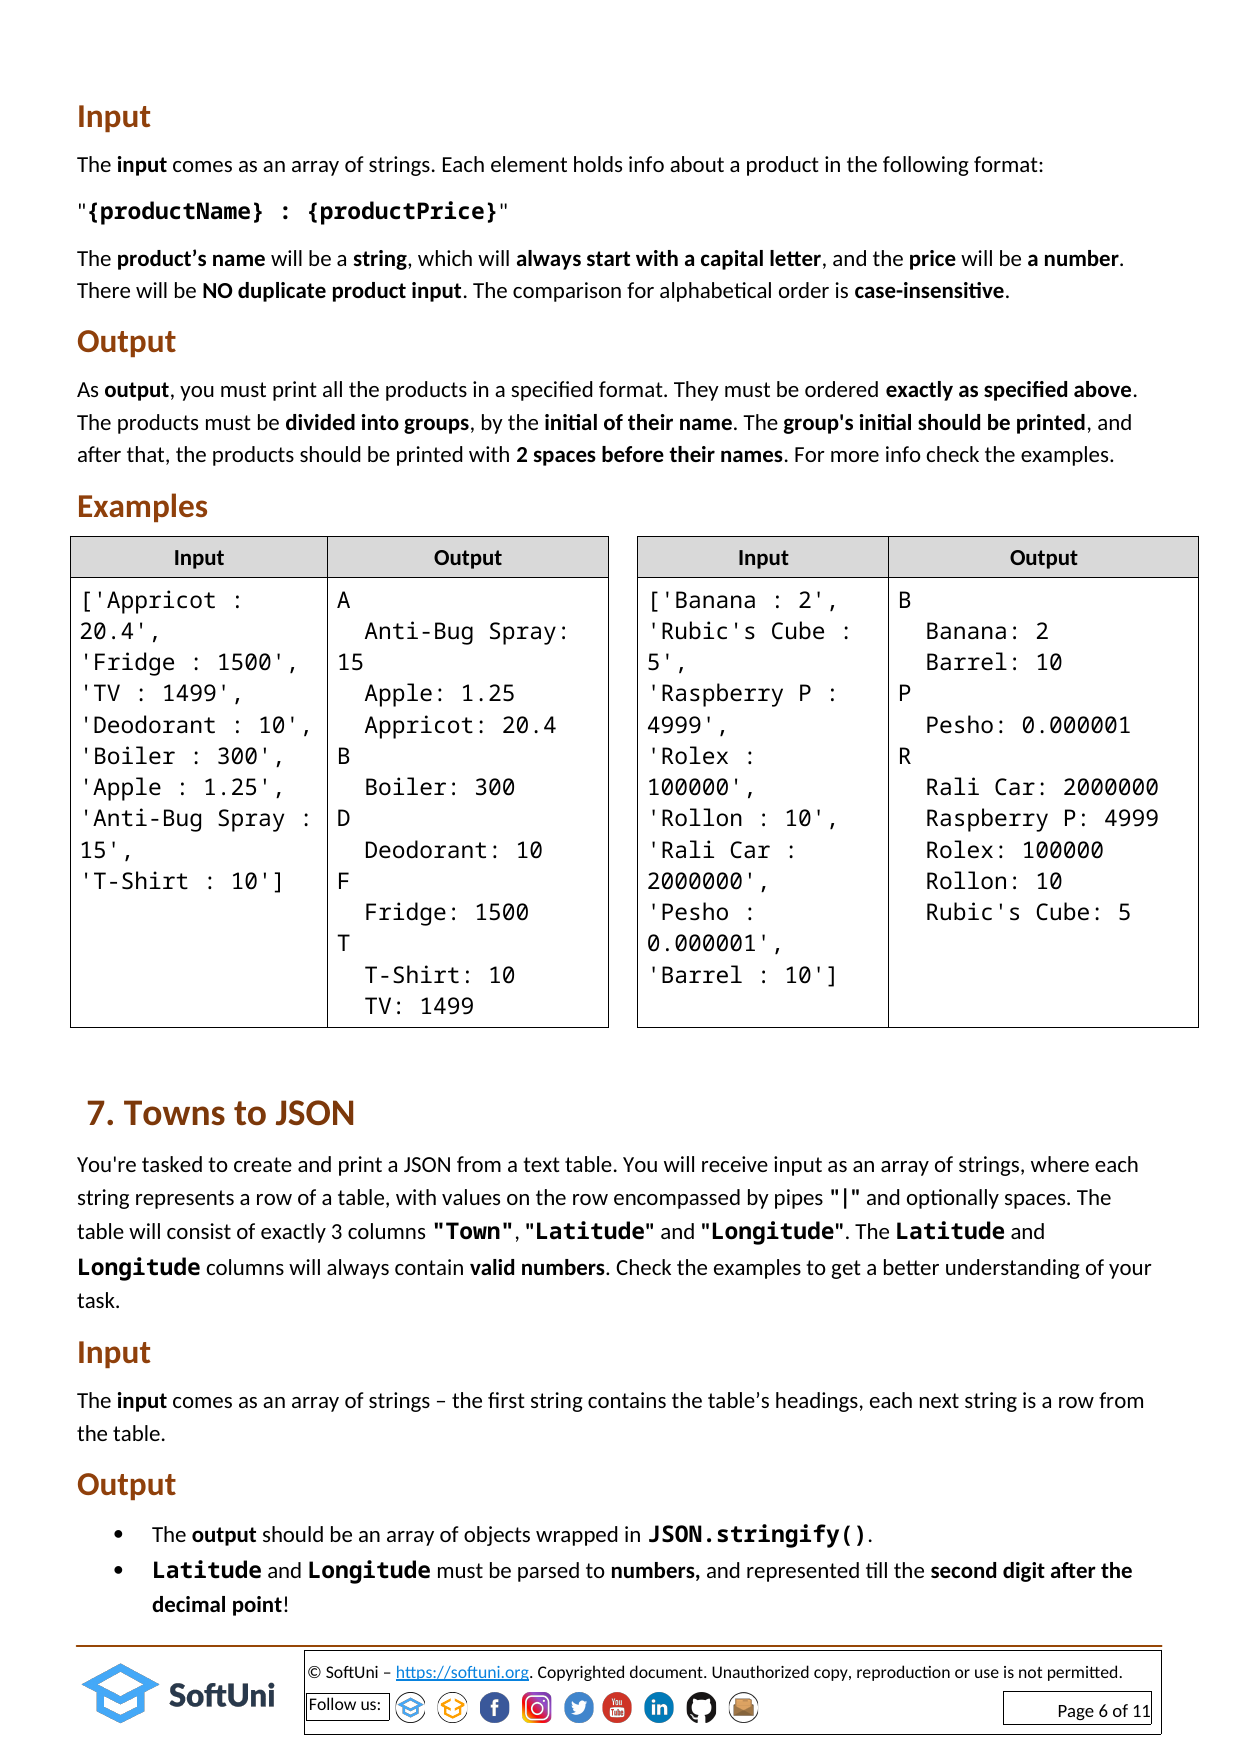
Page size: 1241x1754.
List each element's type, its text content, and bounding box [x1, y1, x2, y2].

table_cell B Banana: 2 Barrel: 10 P Pesho: 0.000001 R Rali Car: 2000000 Raspberry P: 4999 Rolex: 100000 Rollon: 10 Rubic's Cube: 5 [889, 578, 1198, 1027]
list The output should be an array of objects wrapped in JSON.stringify(). [114, 1518, 1163, 1550]
table_header [609, 536, 637, 577]
picture [480, 1692, 510, 1723]
picture [686, 1692, 717, 1723]
text You're tasked to create and print a JSON from a text table. You will receive input as an array of strings, where each string represents a row of a table, with values on the row encompassed by pipes "|" and optionally spaces. The table will consist of exactly 3 columns "Town", "Latitude" and "Longitude". The Latitude and Longitude columns will always contain valid numbers. Check the examples to get a better understanding of your task. [77, 1150, 1163, 1315]
subtitle Examples [77, 485, 1163, 525]
subtitle Output [77, 321, 1163, 361]
picture [644, 1692, 653, 1701]
subtitle Output [77, 1463, 1163, 1504]
picture [658, 1705, 667, 1714]
picture [665, 1692, 674, 1701]
picture [602, 1692, 632, 1723]
table_cell ['Banana : 2', 'Rubic's Cube : 5', 'Raspberry P : 4999', 'Rolex : 100000', 'Rollon : 10', 'Rali Car : 2000000', 'Pesho : 0.000001', 'Barrel : 10'] [638, 578, 888, 1027]
list Latitude and Longitude must be parsed to numbers, and represented till the second digit after the decimal point! [114, 1554, 1163, 1618]
table_header Output [328, 537, 608, 577]
text As output, you must print all the products in a specified format. They must be ordered exactly as specified above. The products must be divided into groups, by the initial of their name. The group's initial should be printed, and after that, the products should be printed with 2 spaces before their names. For more info check the examples. [77, 376, 1163, 468]
subtitle Input [77, 1331, 1163, 1372]
picture [644, 1714, 653, 1723]
picture [437, 1692, 468, 1723]
table_cell A Anti-Bug Spray: 15 Apple: 1.25 Appricot: 20.4 B Boiler: 300 D Deodorant: 10 F Fridge: 1500 T T-Shirt: 10 TV: 1499 [328, 578, 608, 1027]
picture [728, 1692, 759, 1723]
table_header Output [889, 537, 1198, 577]
picture [522, 1692, 552, 1723]
picture [75, 1658, 281, 1729]
table_cell [609, 577, 637, 1027]
text The input comes as an array of strings – the first string contains the table’s headings, each next string is a row from the table. [77, 1386, 1163, 1447]
table_cell ['Appricot : 20.4', 'Fridge : 1500', 'TV : 1499', 'Deodorant : 10', 'Boiler : 300', 'Apple : 1.25', 'Anti-Bug Spray : 15', 'T-Shirt : 10'] [71, 578, 327, 1027]
picture [564, 1692, 594, 1723]
subtitle Input [77, 95, 1163, 136]
text "{productName} : {productPrice}" [77, 195, 1163, 226]
table_header Input [71, 537, 327, 577]
table_header Input [638, 537, 888, 577]
text The input comes as an array of strings. Each element holds info about a product in the following format: [77, 151, 1163, 178]
subtitle Towns to JSON [86, 1089, 1163, 1135]
text The product’s name will be a string, which will always start with a capital letter, and the price will be a number. There will be NO duplicate product input. The comparison for alphabetical order is case-insensitive. [77, 244, 1163, 304]
picture [395, 1692, 425, 1723]
picture [665, 1714, 674, 1723]
